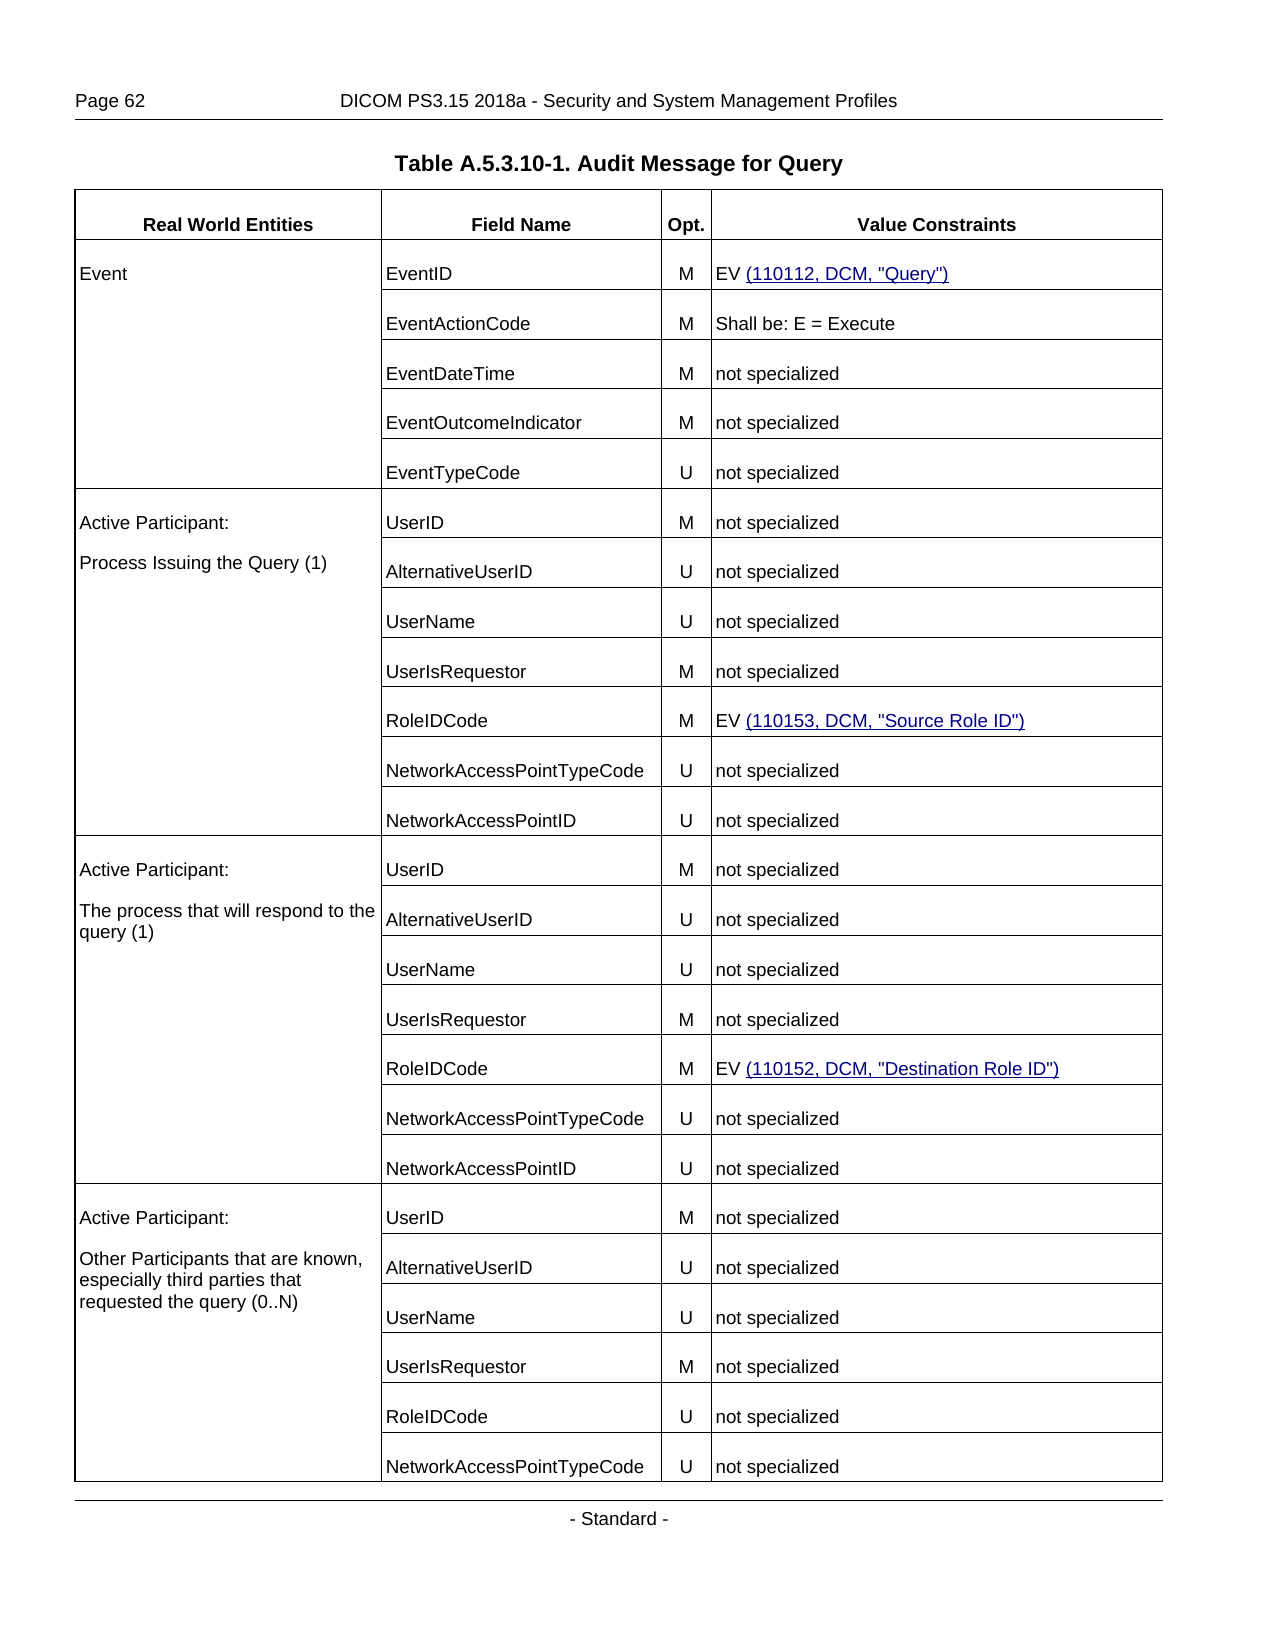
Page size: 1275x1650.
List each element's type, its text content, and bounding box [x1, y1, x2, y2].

table_cell U [662, 1085, 711, 1133]
table_cell U [662, 1135, 711, 1183]
table_cell M [662, 389, 711, 438]
table_cell not specialized [712, 1234, 1162, 1282]
table_cell NetworkAccessPointID [382, 787, 661, 835]
table_cell UserIsRequestor [382, 1333, 661, 1382]
table_cell U [662, 588, 711, 637]
table_cell NetworkAccessPointTypeCode [382, 737, 661, 786]
table_cell EventActionCode [382, 290, 661, 338]
table_cell not specialized [712, 836, 1162, 885]
table_cell not specialized [712, 1184, 1162, 1233]
table_cell not specialized [712, 1284, 1162, 1332]
table_cell M [662, 638, 711, 686]
table_cell U [662, 1284, 711, 1332]
table_cell U [662, 737, 711, 786]
table_cell EventID [382, 240, 661, 289]
table_cell not specialized [712, 588, 1162, 637]
table_cell M [662, 340, 711, 388]
table_cell not specialized [712, 1135, 1162, 1183]
table_cell M [662, 290, 711, 338]
table_cell NetworkAccessPointTypeCode [382, 1433, 661, 1481]
table_cell EV (110152, DCM, "Destination Role ID") [712, 1035, 1162, 1084]
table_cell UserName [382, 936, 661, 984]
table_cell not specialized [712, 340, 1162, 388]
table_cell EV (110153, DCM, "Source Role ID") [712, 687, 1162, 736]
table_cell EventDateTime [382, 340, 661, 388]
table_cell not specialized [712, 1333, 1162, 1382]
text Table A.5.3.10-1. Audit Message for Query [75, 150, 1162, 176]
table_cell M [662, 985, 711, 1034]
table_cell not specialized [712, 1383, 1162, 1432]
table_cell NetworkAccessPointID [382, 1135, 661, 1183]
table_cell AlternativeUserID [382, 886, 661, 935]
table_cell not specialized [712, 1085, 1162, 1133]
table_cell AlternativeUserID [382, 1234, 661, 1282]
table_cell U [662, 1383, 711, 1432]
table_cell not specialized [712, 886, 1162, 935]
table_cell M [662, 836, 711, 885]
table_header Real World Entities [76, 190, 381, 239]
table_cell UserIsRequestor [382, 985, 661, 1034]
table_cell not specialized [712, 936, 1162, 984]
table_cell not specialized [712, 1433, 1162, 1481]
table_cell not specialized [712, 538, 1162, 587]
table_cell not specialized [712, 389, 1162, 438]
table_cell UserName [382, 588, 661, 637]
table_cell EV (110112, DCM, "Query") [712, 240, 1162, 289]
table_cell Active Participant: Other Participants that are known, especially third parties that requested the query (0..N) [76, 1184, 381, 1481]
table_cell M [662, 489, 711, 537]
table_cell U [662, 538, 711, 587]
table_cell Active Participant: Process Issuing the Query (1) [76, 489, 381, 835]
table_cell NetworkAccessPointTypeCode [382, 1085, 661, 1133]
table_cell UserIsRequestor [382, 638, 661, 686]
table_cell M [662, 1184, 711, 1233]
table_cell M [662, 240, 711, 289]
table_cell U [662, 439, 711, 487]
table_cell RoleIDCode [382, 1383, 661, 1432]
table_cell UserName [382, 1284, 661, 1332]
table_cell not specialized [712, 985, 1162, 1034]
table_header Opt. [662, 190, 711, 239]
table_cell UserID [382, 836, 661, 885]
table_cell U [662, 936, 711, 984]
table_cell EventTypeCode [382, 439, 661, 487]
table_cell not specialized [712, 787, 1162, 835]
table_cell M [662, 687, 711, 736]
table_cell AlternativeUserID [382, 538, 661, 587]
table_cell UserID [382, 1184, 661, 1233]
table_cell U [662, 1433, 711, 1481]
table_cell not specialized [712, 737, 1162, 786]
table_cell EventOutcomeIndicator [382, 389, 661, 438]
table_cell UserID [382, 489, 661, 537]
table_cell U [662, 787, 711, 835]
table_cell Active Participant: The process that will respond to the query (1) [76, 836, 381, 1183]
table_cell U [662, 886, 711, 935]
table_cell Shall be: E = Execute [712, 290, 1162, 338]
table_cell U [662, 1234, 711, 1282]
table_cell RoleIDCode [382, 687, 661, 736]
table_cell M [662, 1035, 711, 1084]
table_cell M [662, 1333, 711, 1382]
table_cell not specialized [712, 439, 1162, 487]
table_cell not specialized [712, 638, 1162, 686]
table_cell Event [76, 240, 381, 487]
table_cell RoleIDCode [382, 1035, 661, 1084]
table_header Field Name [382, 190, 661, 239]
table_cell not specialized [712, 489, 1162, 537]
table_header Value Constraints [712, 190, 1162, 239]
